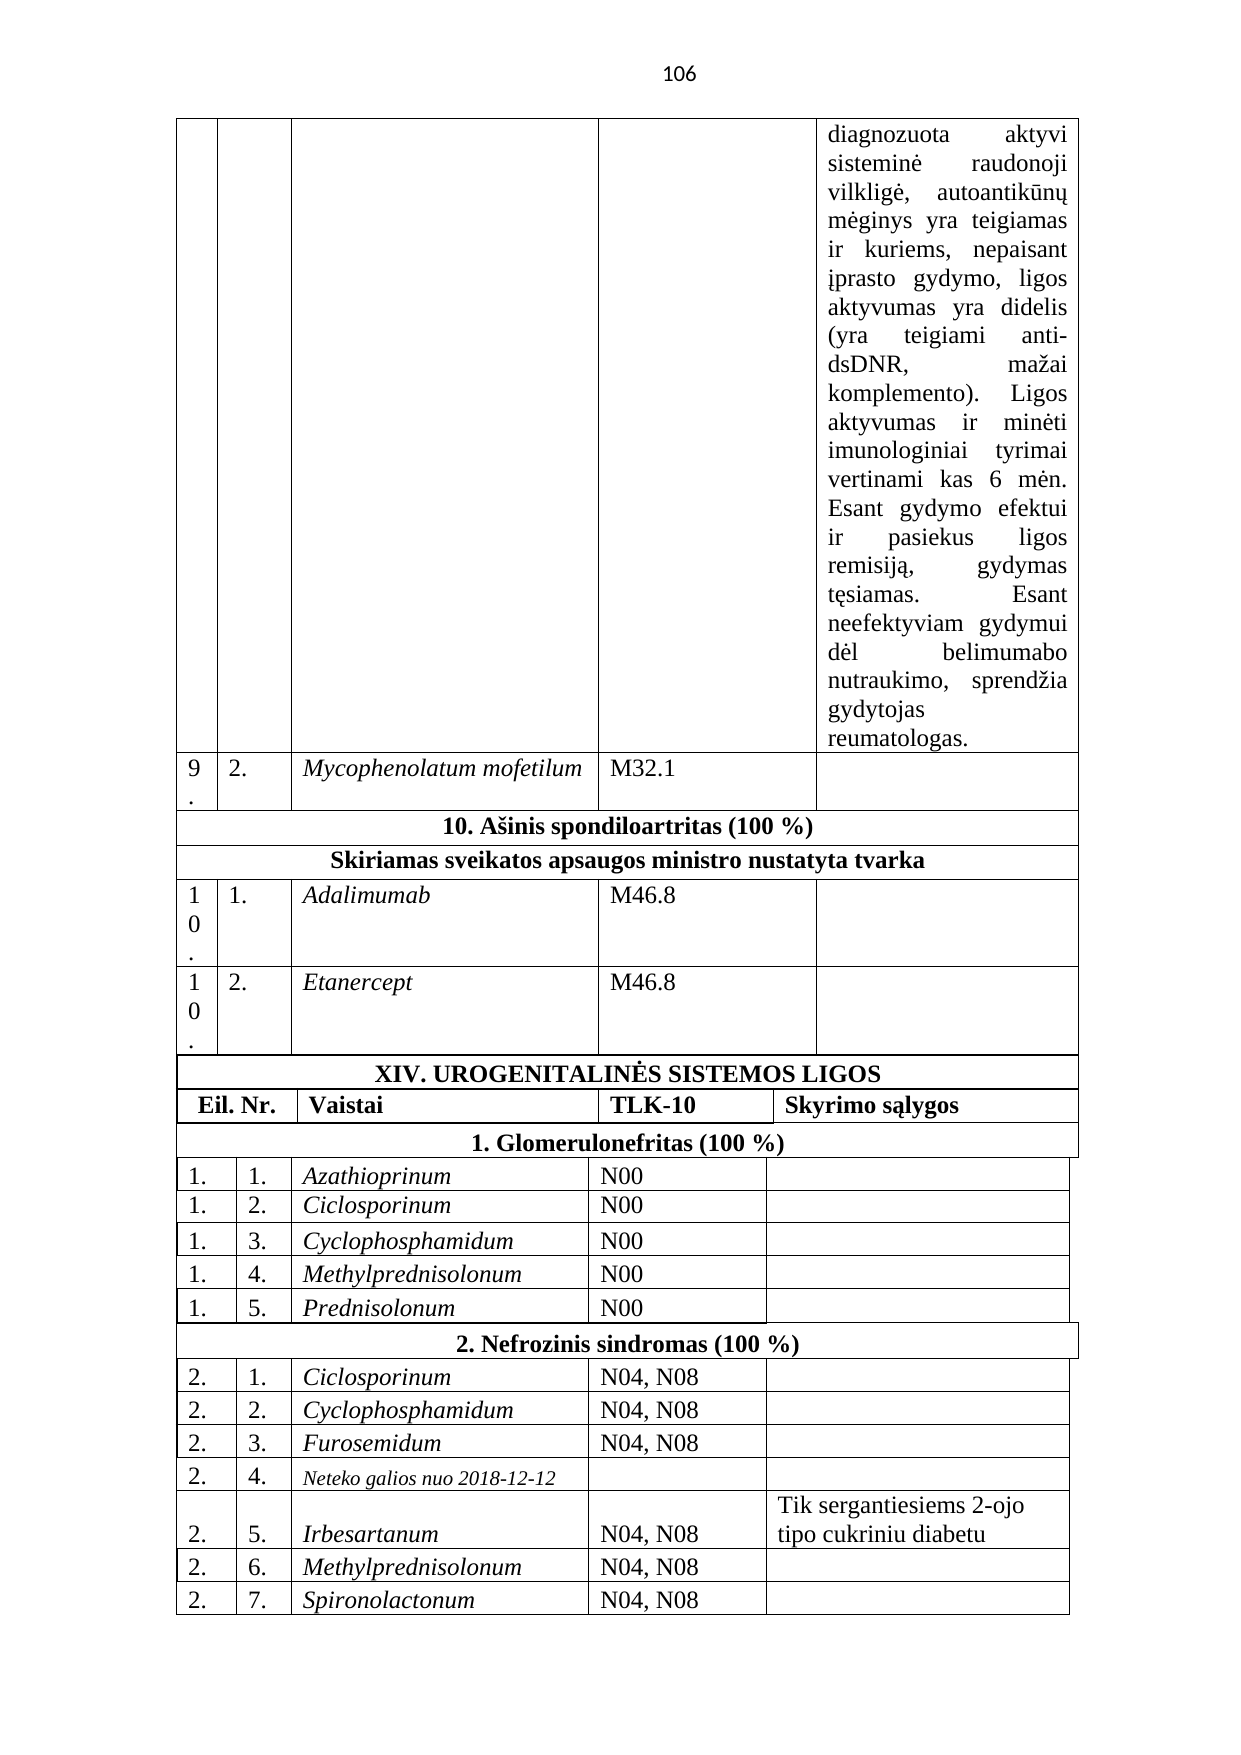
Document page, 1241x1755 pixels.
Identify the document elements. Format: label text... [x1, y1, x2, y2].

table_cell [817, 880, 1078, 966]
table_cell [1093, 1424, 1099, 1457]
table_cell 1. [178, 1223, 236, 1255]
table_cell [1109, 1122, 1123, 1157]
table_cell 2. [237, 1191, 291, 1222]
table_cell [1099, 1088, 1103, 1122]
table_cell [1099, 1255, 1103, 1288]
table_cell [1088, 1288, 1093, 1322]
table_cell 5. [237, 1289, 291, 1322]
table_cell [1093, 845, 1099, 879]
table_cell 4. [237, 1256, 291, 1288]
table_cell [817, 753, 1078, 810]
table_cell [1093, 752, 1099, 810]
table_cell [1088, 1157, 1093, 1189]
table_cell [1109, 1322, 1123, 1358]
table_cell [1099, 1157, 1103, 1189]
table_cell 1. [237, 1158, 291, 1189]
table_cell [1074, 1548, 1079, 1581]
table_cell N00 [589, 1256, 766, 1288]
table_cell [767, 1582, 1069, 1614]
table_cell Tik sergantiesiems 2-ojo tipo cukriniu diabetu [767, 1491, 1069, 1548]
table_cell [1088, 1322, 1093, 1358]
table_cell 2. [237, 1392, 291, 1424]
table_cell [1099, 1358, 1103, 1391]
table_cell [1088, 1358, 1093, 1391]
table_cell [1109, 1088, 1123, 1122]
table_cell [1099, 1322, 1103, 1358]
table_cell [218, 119, 291, 752]
table_cell [1093, 1190, 1099, 1222]
table_cell [1084, 1457, 1088, 1489]
table_cell [1103, 1122, 1109, 1157]
table_cell N00 [589, 1191, 766, 1222]
table_cell [1103, 1157, 1109, 1189]
table_cell 1. [237, 1359, 291, 1391]
table_cell [1088, 1391, 1093, 1424]
table_cell [1074, 1255, 1079, 1288]
table_cell [1093, 1222, 1099, 1255]
table_cell [1099, 752, 1103, 810]
table_cell 5. [237, 1491, 291, 1548]
table_cell [1088, 1255, 1093, 1288]
table_cell [1079, 1122, 1083, 1157]
table_cell TLK-10 [599, 1090, 773, 1122]
table_cell [1088, 1548, 1093, 1581]
table_cell [1084, 1358, 1088, 1391]
table_cell [1093, 1457, 1099, 1489]
table_cell Irbesartanum [292, 1491, 588, 1548]
table_cell [1109, 1157, 1123, 1189]
table_cell [767, 1458, 1069, 1489]
table_cell [1084, 1581, 1088, 1614]
table_cell [1093, 810, 1099, 844]
table_cell N04, N08 [589, 1392, 766, 1424]
table_cell [1079, 1288, 1083, 1322]
table_cell [1088, 845, 1093, 879]
table_cell [1079, 752, 1083, 810]
table_cell [1103, 1054, 1109, 1088]
table_cell 2. Nefrozinis sindromas (100 %) [177, 1323, 1078, 1358]
table_cell N04, N08 [589, 1582, 766, 1614]
table_cell [1084, 1391, 1088, 1424]
table_cell [1079, 118, 1083, 752]
table_cell 2. [178, 1359, 236, 1391]
table_cell [1088, 752, 1093, 810]
table_cell [1084, 1222, 1088, 1255]
table_cell [1109, 118, 1123, 752]
table_cell [1103, 1581, 1109, 1614]
table_cell [1103, 966, 1109, 1053]
table_cell [292, 119, 598, 752]
table_cell M46.8 [599, 967, 816, 1053]
table_cell N04, N08 [589, 1491, 766, 1548]
table_cell [1088, 1088, 1093, 1122]
table_cell 10. Ašinis spondiloartritas (100 %) [177, 811, 1078, 844]
table_cell Vaistai [298, 1090, 598, 1122]
table_cell [1084, 1122, 1088, 1157]
table_cell Eil. Nr. [178, 1090, 297, 1122]
table_cell [1103, 1548, 1109, 1581]
table_cell [1093, 1581, 1099, 1614]
table_cell [1103, 879, 1109, 966]
table_cell [1099, 1122, 1103, 1157]
table_cell [1093, 1548, 1099, 1581]
table_cell [1079, 1054, 1083, 1088]
table_cell [1079, 1548, 1083, 1581]
table_cell 6. [237, 1549, 291, 1581]
table_cell [1103, 1391, 1109, 1424]
table_cell [1099, 966, 1103, 1053]
table_cell [1084, 1054, 1088, 1088]
table_cell [1088, 1424, 1093, 1457]
table_cell [1109, 879, 1123, 966]
table_cell [1109, 1490, 1123, 1548]
table_cell [1103, 1255, 1109, 1288]
table_cell 10. [177, 967, 217, 1053]
table_cell Prednisolonum [292, 1289, 588, 1322]
table_cell [1074, 1158, 1079, 1189]
table_cell [1084, 1288, 1088, 1322]
table_cell [1088, 1054, 1093, 1088]
table_cell [767, 1223, 1069, 1255]
table_cell [1093, 1322, 1099, 1358]
table_cell [1099, 1222, 1103, 1255]
table_cell [1079, 1088, 1083, 1122]
table_cell Ciclosporinum [292, 1191, 588, 1222]
table_cell [817, 967, 1078, 1053]
table_cell 1. [218, 880, 291, 966]
table_cell [1109, 1581, 1123, 1614]
table_cell Spironolactonum [292, 1582, 588, 1614]
table_cell [1109, 966, 1123, 1053]
table_cell [1084, 1548, 1088, 1581]
table_cell [1079, 1391, 1083, 1424]
table_cell N04, N08 [589, 1359, 766, 1391]
table_cell 4. [237, 1458, 291, 1489]
table_cell N00 [589, 1158, 766, 1189]
table_cell [1093, 118, 1099, 752]
table_cell [1088, 1190, 1093, 1222]
table_cell [1084, 1157, 1088, 1189]
table_cell Ciclosporinum [292, 1359, 588, 1391]
table_cell [1084, 752, 1088, 810]
table_cell Methylprednisolonum [292, 1549, 588, 1581]
table_cell [1079, 1457, 1083, 1489]
table_cell [767, 1549, 1069, 1581]
table_cell Cyclophosphamidum [292, 1223, 588, 1255]
table_cell [1093, 966, 1099, 1053]
table_cell [1074, 1391, 1079, 1424]
table_cell [1079, 1157, 1083, 1189]
table_cell [1074, 1424, 1079, 1457]
table_cell [1099, 845, 1103, 879]
table_cell [1099, 1424, 1103, 1457]
table_cell [1103, 1490, 1109, 1548]
table_cell [1109, 1054, 1123, 1088]
table_cell 2. [218, 753, 291, 810]
table_cell [1109, 1548, 1123, 1581]
table_cell 3. [237, 1223, 291, 1255]
table_cell [1084, 810, 1088, 844]
table_cell [1088, 118, 1093, 752]
table_cell [1099, 1054, 1103, 1088]
table_cell [1084, 1088, 1088, 1122]
table_cell 2. [178, 1392, 236, 1424]
table_cell [1103, 810, 1109, 844]
table_cell [1079, 1190, 1083, 1222]
table_cell [1084, 1322, 1088, 1358]
table_cell Adalimumab [292, 880, 598, 966]
table_cell [1079, 1222, 1083, 1255]
table_cell [1109, 752, 1123, 810]
table_cell [589, 1458, 766, 1489]
table_cell N00 [589, 1289, 766, 1322]
table_cell [1103, 1190, 1109, 1222]
table_cell [1099, 1457, 1103, 1489]
table_cell [1099, 879, 1103, 966]
table_cell [1074, 1190, 1079, 1222]
table_cell 2. [177, 1491, 236, 1548]
table_cell [767, 1289, 1069, 1322]
table_cell [1103, 1222, 1109, 1255]
table_cell 1. [177, 1191, 236, 1222]
table_cell [1084, 1190, 1088, 1222]
table_cell [1109, 1255, 1123, 1288]
table_cell [1088, 1490, 1093, 1548]
table_cell [1074, 1457, 1079, 1489]
table_cell [1074, 1490, 1079, 1548]
table_cell 2. [218, 967, 291, 1053]
table_cell Methylprednisolonum [292, 1256, 588, 1288]
table_cell [1109, 810, 1123, 844]
table_cell [767, 1425, 1069, 1457]
table_cell [1099, 1548, 1103, 1581]
table_cell [1088, 1222, 1093, 1255]
table_cell 2. [177, 1458, 236, 1489]
table_cell Skiriamas sveikatos apsaugos ministro nustatyta tvarka [177, 846, 1078, 879]
table_cell [1093, 1157, 1099, 1189]
table_cell 3. [237, 1425, 291, 1457]
table_cell [1084, 966, 1088, 1053]
table_cell [1103, 1088, 1109, 1122]
table_cell [1109, 1391, 1123, 1424]
table_cell 2. [178, 1425, 236, 1457]
table_cell [1099, 1288, 1103, 1322]
table_cell [1099, 1490, 1103, 1548]
table_cell [599, 119, 816, 752]
table_cell [1109, 1288, 1123, 1322]
table_cell [1103, 752, 1109, 810]
table_cell Cyclophosphamidum [292, 1392, 588, 1424]
table_cell [1079, 810, 1083, 844]
table_cell [1093, 1358, 1099, 1391]
table_cell [1074, 1222, 1079, 1255]
table_cell 1. Glomerulonefritas (100 %) [177, 1123, 1078, 1157]
table_cell [1093, 1088, 1099, 1122]
table_cell [767, 1392, 1069, 1424]
table_cell [1093, 1391, 1099, 1424]
table_cell [1103, 1457, 1109, 1489]
table_cell [767, 1256, 1069, 1288]
table_cell [1084, 1424, 1088, 1457]
table_cell [1079, 1424, 1083, 1457]
table_cell M32.1 [599, 753, 816, 810]
table_cell [1088, 1122, 1093, 1157]
table_cell [1103, 118, 1109, 752]
table_cell [1099, 1581, 1103, 1614]
table_cell [1099, 118, 1103, 752]
table_cell [1093, 1054, 1099, 1088]
table_cell [767, 1191, 1069, 1222]
table_cell Mycophenolatum mofetilum [292, 753, 598, 810]
table_cell N04, N08 [589, 1549, 766, 1581]
table_cell Etanercept [292, 967, 598, 1053]
table_cell [1109, 1222, 1123, 1255]
table_cell [1084, 1490, 1088, 1548]
table_cell [1103, 1288, 1109, 1322]
table_cell 1. [178, 1289, 236, 1322]
table_cell [1109, 1424, 1123, 1457]
table_cell [1099, 1190, 1103, 1222]
table_cell Furosemidum [292, 1425, 588, 1457]
table_cell [1093, 879, 1099, 966]
table_cell [1079, 1255, 1083, 1288]
table_cell [1103, 1322, 1109, 1358]
table_cell [1088, 1581, 1093, 1614]
table_cell [1088, 966, 1093, 1053]
table_cell [767, 1158, 1069, 1189]
table_cell [1093, 1255, 1099, 1288]
table_cell 2. [178, 1549, 236, 1581]
table_cell [1074, 1581, 1079, 1614]
table_cell 9. [177, 753, 217, 810]
table_cell [1103, 1358, 1109, 1391]
table_cell [1079, 1322, 1083, 1358]
table_cell 1. [177, 1256, 236, 1288]
table_cell N00 [589, 1223, 766, 1255]
table_cell [1084, 118, 1088, 752]
table_cell 7. [237, 1582, 291, 1614]
table_cell [1093, 1288, 1099, 1322]
table_cell N04, N08 [589, 1425, 766, 1457]
table_cell [1074, 1288, 1079, 1322]
table_cell [1088, 1457, 1093, 1489]
table_cell [1109, 1358, 1123, 1391]
table_cell M46.8 [599, 880, 816, 966]
table_cell [1084, 845, 1088, 879]
table_cell [1103, 845, 1109, 879]
table_cell [1079, 879, 1083, 966]
table_cell [1079, 1581, 1083, 1614]
table_cell Azathioprinum [292, 1158, 588, 1189]
table_cell XIV. UROGENITALINĖS SISTEMOS LIGOS [178, 1056, 1078, 1088]
table_cell [1093, 1122, 1099, 1157]
table_cell diagnozuota aktyvi sisteminė raudonoji vilkligė, autoantikūnų mėginys yra teigiamas ir kuriems, nepaisant įprasto gydymo, ligos aktyvumas yra didelis (yra teigiami anti-dsDNR, mažai komplemento). Ligos aktyvumas ir minėti imunologiniai tyrimai vertinami kas 6 mėn. Esant gydymo efektui ir pasiekus ligos remisiją, gydymas tęsiamas. Esant neefektyviam gydymui dėl belimumabo nutraukimo, sprendžia gydytojas reumatologas. [817, 119, 1078, 752]
table_cell [1079, 966, 1083, 1053]
table_cell [177, 119, 217, 752]
table_cell [1109, 1190, 1123, 1222]
table_cell 10. [177, 880, 217, 966]
table_cell [1079, 1490, 1083, 1548]
table_cell [1088, 879, 1093, 966]
table_cell [1074, 1359, 1079, 1391]
table_cell [767, 1359, 1069, 1391]
table_cell [1079, 845, 1083, 879]
table_cell Skyrimo sąlygos [774, 1090, 1078, 1122]
table_cell [1079, 1358, 1083, 1391]
table_cell [1109, 1457, 1123, 1489]
table_cell [1109, 845, 1123, 879]
table_cell [1084, 879, 1088, 966]
table_cell [1099, 810, 1103, 844]
table_cell 2. [177, 1582, 236, 1614]
table_cell Neteko galios nuo 2018-12-12 [292, 1458, 588, 1489]
table_cell [1093, 1490, 1099, 1548]
table_cell [1099, 1391, 1103, 1424]
table_cell [1084, 1255, 1088, 1288]
table_cell [1103, 1424, 1109, 1457]
table_cell [1088, 810, 1093, 844]
table_cell 1. [178, 1158, 236, 1189]
